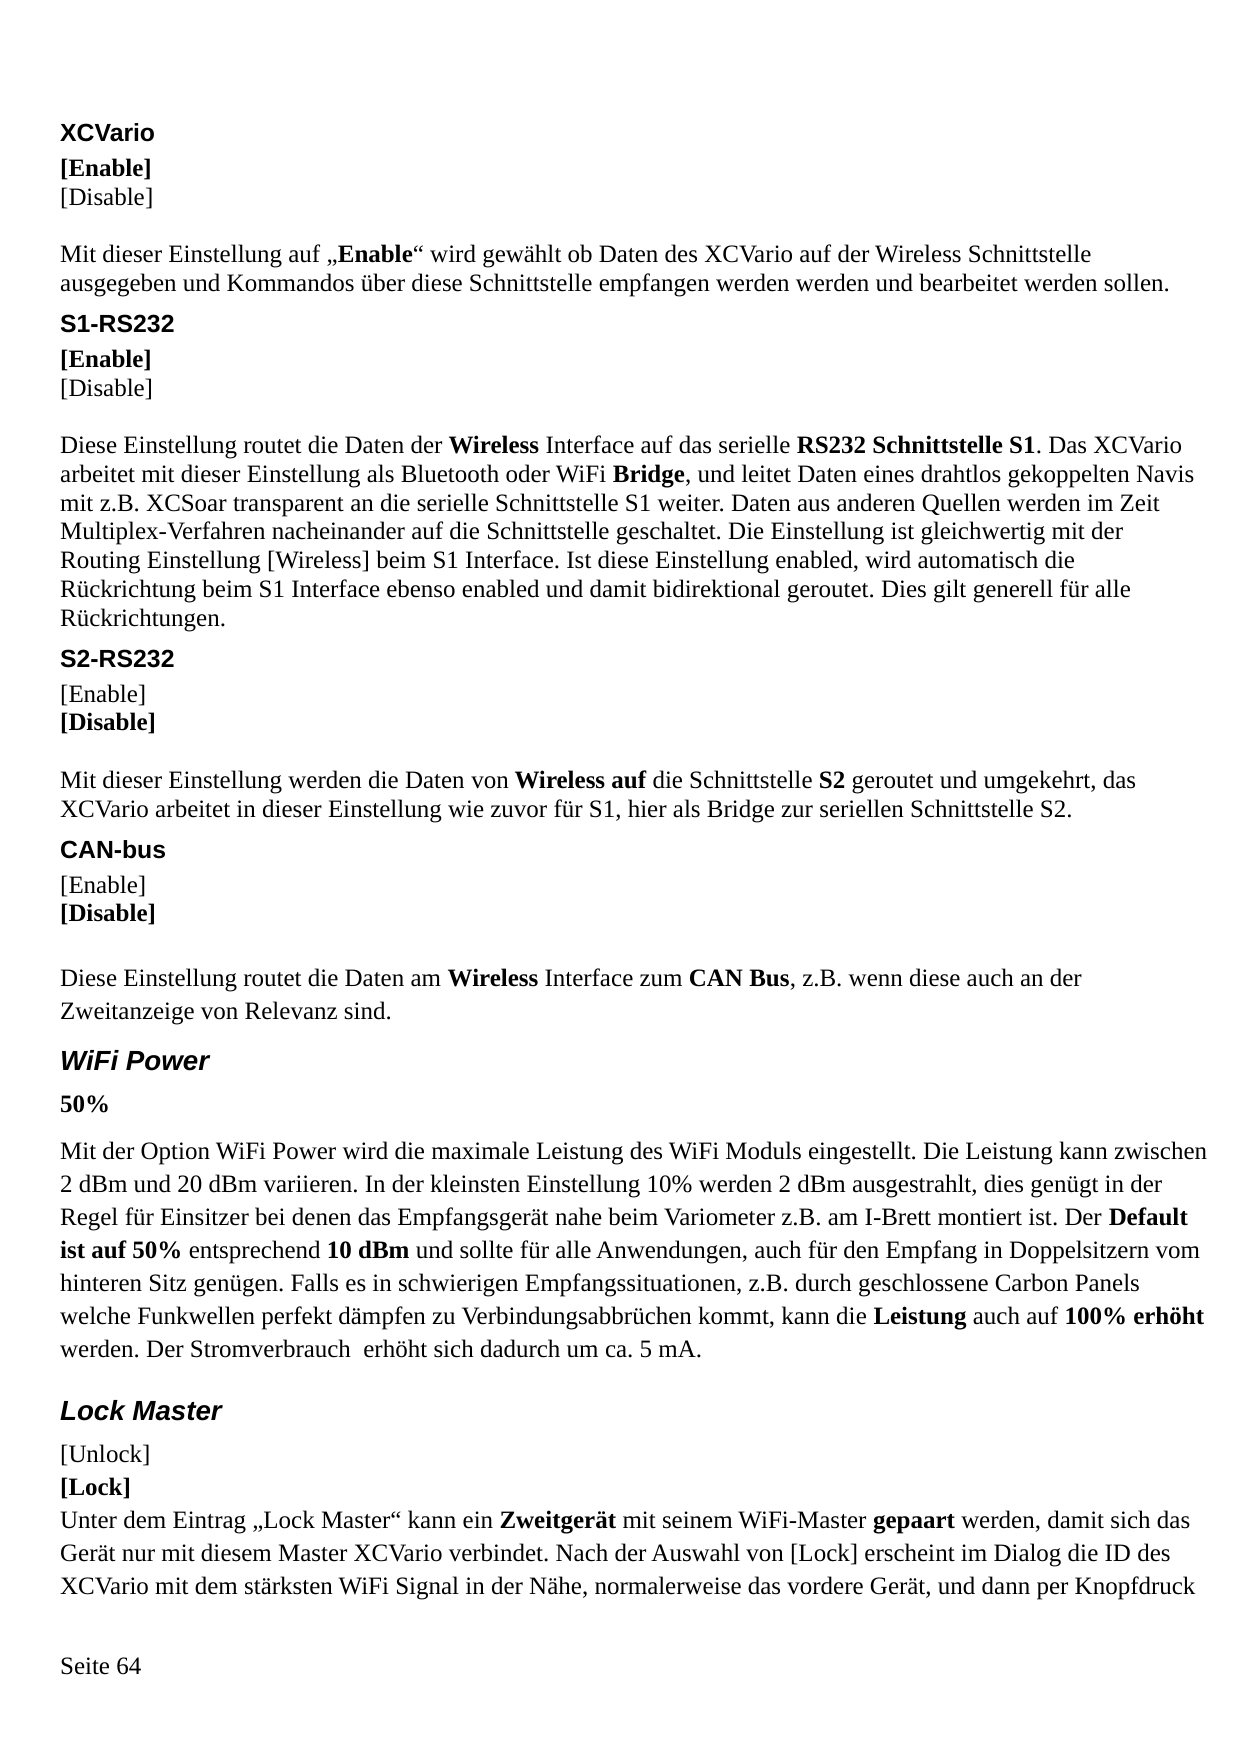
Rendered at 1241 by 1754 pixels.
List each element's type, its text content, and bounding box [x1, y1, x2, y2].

text Mit dieser Einstellung auf „Enable“ wird gewählt ob Daten des XCVario auf der Wireless Schnittstelle ausgegeben und Kommandos über diese Schnittstelle empfangen werden werden und bearbeitet werden sollen. [60, 239, 1207, 297]
text [Disable] [60, 707, 1207, 736]
text Diese Einstellung routet die Daten der Wireless Interface auf das serielle RS232 Schnittstelle S1. Das XCVario arbeitet mit dieser Einstellung als Bluetooth oder WiFi Bridge, und leitet Daten eines drahtlos gekoppelten Navis mit z.B. XCSoar transparent an die serielle Schnittstelle S1 weiter. Daten aus anderen Quellen werden im Zeit Multiplex-Verfahren nacheinander auf die Schnittstelle geschaltet. Die Einstellung ist gleichwertig mit der Routing Einstellung [Wireless] beim S1 Interface. Ist diese Einstellung enabled, wird automatisch die Rückrichtung beim S1 Interface ebenso enabled und damit bidirektional geroutet. Dies gilt generell für alle Rückrichtungen. [60, 430, 1207, 631]
text Diese Einstellung routet die Daten am Wireless Interface zum CAN Bus, z.B. wenn diese auch an der Zweitanzeige von Relevanz sind. [60, 963, 1207, 1025]
subtitle S2-RS232 [60, 644, 1207, 672]
subtitle CAN-bus [60, 835, 1207, 863]
text [Disable] [60, 373, 1207, 401]
text 50% [60, 1089, 1207, 1117]
text [Lock] [60, 1472, 1207, 1501]
text [Enable] [60, 153, 1207, 182]
text [Enable] [60, 870, 1207, 898]
text Mit dieser Einstellung werden die Daten von Wireless auf die Schnittstelle S2 geroutet und umgekehrt, das XCVario arbeitet in dieser Einstellung wie zuvor für S1, hier als Bridge zur seriellen Schnittstelle S2. [60, 765, 1207, 822]
text [Enable] [60, 344, 1207, 373]
text Mit der Option WiFi Power wird die maximale Leistung des WiFi Moduls eingestellt. Die Leistung kann zwischen 2 dBm und 20 dBm variieren. In der kleinsten Einstellung 10% werden 2 dBm ausgestrahlt, dies genügt in der Regel für Einsitzer bei denen das Empfangsgerät nahe beim Variometer z.B. am I-Brett montiert ist. Der Default ist auf 50% entsprechend 10 dBm und sollte für alle Anwendungen, auch für den Empfang in Doppelsitzern vom hinteren Sitz genügen. Falls es in schwierigen Empfangssituationen, z.B. durch geschlossene Carbon Panels welche Funkwellen perfekt dämpfen zu Verbindungsabbrüchen kommt, kann die Leistung auch auf 100% erhöht werden. Der Stromverbrauch erhöht sich dadurch um ca. 5 mA. [60, 1136, 1207, 1363]
text Unter dem Eintrag „Lock Master“ kann ein Zweitgerät mit seinem WiFi-Master gepaart werden, damit sich das Gerät nur mit diesem Master XCVario verbindet. Nach der Auswahl von [Lock] erscheint im Dialog die ID des XCVario mit dem stärksten WiFi Signal in der Nähe, normalerweise das vordere Gerät, und dann per Knopfdruck [60, 1505, 1207, 1600]
text [Unlock] [60, 1439, 1207, 1468]
text [Disable] [60, 182, 1207, 210]
subtitle Lock Master [60, 1394, 1207, 1426]
subtitle WiFi Power [60, 1044, 1207, 1076]
subtitle XCVario [60, 118, 1207, 147]
text [Disable] [60, 898, 1207, 927]
subtitle S1-RS232 [60, 309, 1207, 338]
text [Enable] [60, 679, 1207, 707]
